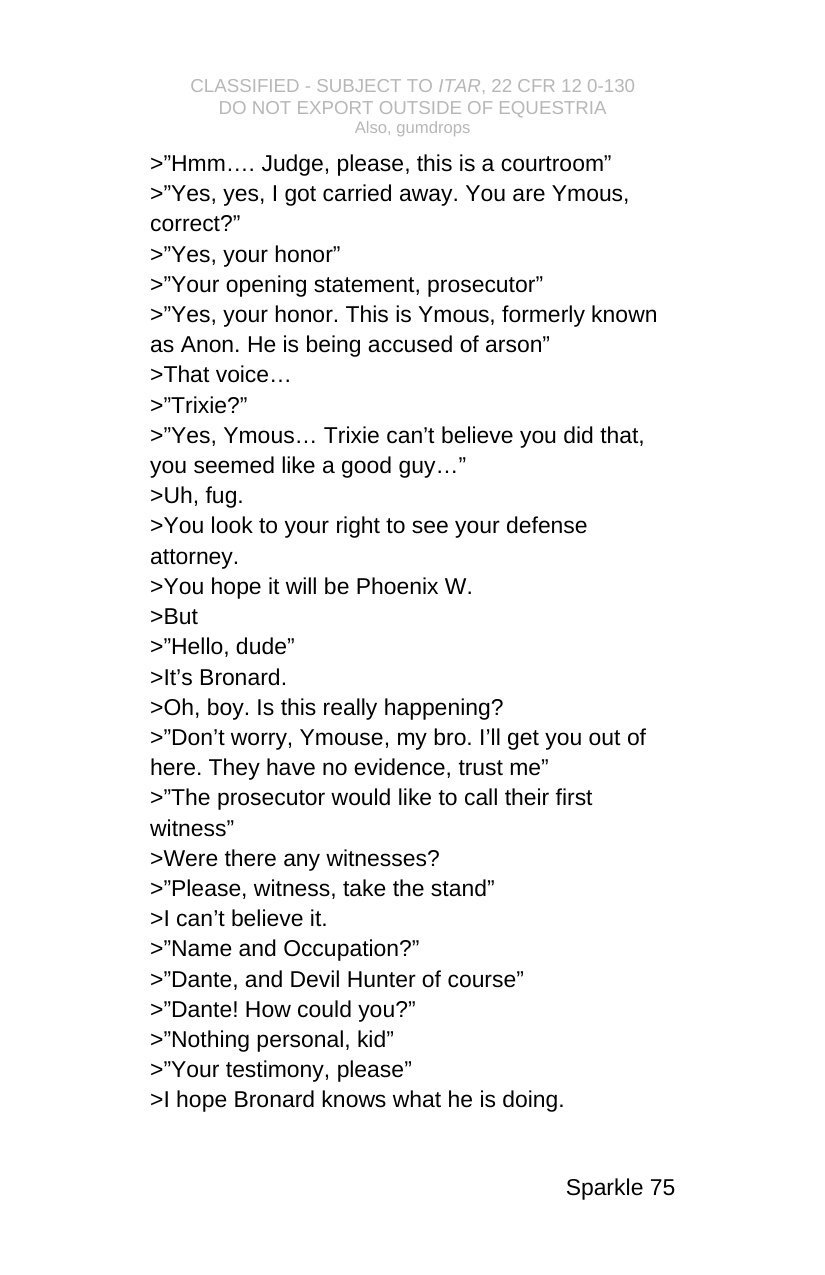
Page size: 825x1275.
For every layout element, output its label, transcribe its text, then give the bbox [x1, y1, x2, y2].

text >”Yes, Ymous… Trixie can’t believe you did that, you seemed like a good guy…” [150, 422, 675, 478]
text >”Dante! How could you?” [150, 996, 675, 1022]
text >You look to your right to see your defense attorney. [150, 512, 675, 569]
text >”Name and Occupation?” [150, 935, 675, 962]
text >”Please, witness, take the stand” [150, 875, 675, 901]
text >”Dante, and Devil Hunter of course” [150, 966, 675, 992]
text >Oh, boy. Is this really happening? [150, 694, 675, 720]
text >That voice… [150, 361, 675, 388]
text >You hope it will be Phoenix W. [150, 573, 675, 599]
text >Uh, fug. [150, 482, 675, 509]
text >”Nothing personal, kid” [150, 1026, 675, 1052]
text >”Yes, your honor” [150, 241, 675, 267]
text >”Your testimony, please” [150, 1056, 675, 1083]
text >It’s Bronard. [150, 663, 675, 690]
text >I hope Bronard knows what he is doing. [150, 1086, 675, 1113]
text >I can’t believe it. [150, 905, 675, 932]
text >”The prosecutor would like to call their first witness” [150, 784, 675, 841]
text >”Trixie?” [150, 392, 675, 418]
text >”Hmm…. Judge, please, this is a courtroom” [150, 150, 675, 176]
text >”Hello, dude” [150, 633, 675, 660]
text >”Your opening statement, prosecutor” [150, 271, 675, 297]
text >”Don’t worry, Ymouse, my bro. I’ll get you out of here. They have no evidence, trust me” [150, 724, 675, 781]
text >”Yes, your honor. This is Ymous, formerly known as Anon. He is being accused of arson” [150, 301, 675, 358]
text >”Yes, yes, I got carried away. You are Ymous, correct?” [150, 180, 675, 237]
text >Were there any witnesses? [150, 845, 675, 871]
text >But [150, 603, 675, 629]
